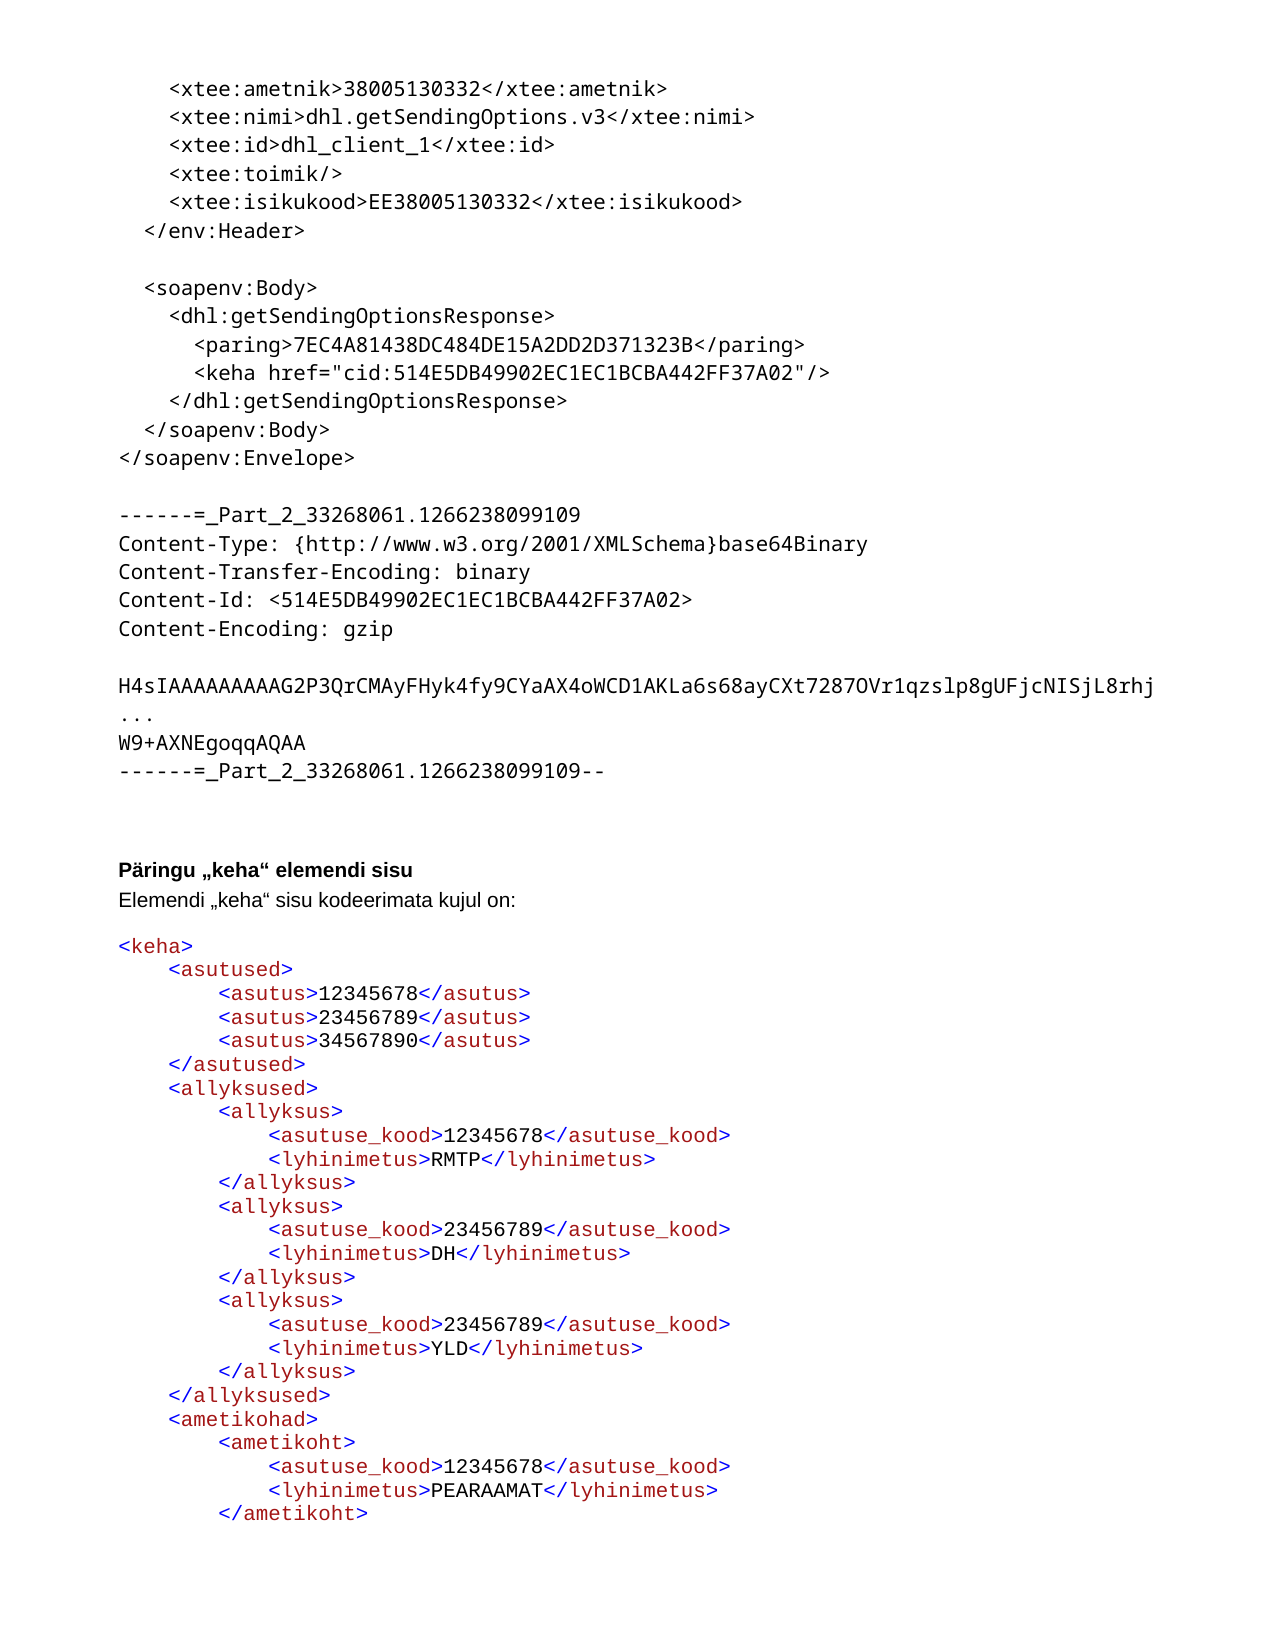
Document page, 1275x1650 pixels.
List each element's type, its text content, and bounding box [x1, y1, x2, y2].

text <xtee:toimik/> [118, 159, 1157, 187]
text <allyksus> [118, 1290, 1157, 1314]
text <asutused> [118, 959, 1157, 983]
text ------=_Part_2_33268061.1266238099109-- [118, 756, 1157, 785]
text <lyhinimetus>YLD</lyhinimetus> [118, 1338, 1157, 1361]
text <allyksus> [118, 1196, 1157, 1219]
text <allyksus> [118, 1101, 1157, 1125]
text </allyksus> [118, 1361, 1157, 1385]
text </allyksused> [118, 1385, 1157, 1409]
text H4sIAAAAAAAAAG2P3QrCMAyFHyk4fy9CYaAX4oWCD1AKLa6s68ayCXt7287OVr1qzslp8gUFjcNISjL8rhj [118, 671, 1157, 699]
text </asutused> [118, 1054, 1157, 1078]
text </soapenv:Body> [118, 415, 1157, 443]
text Content-Id: <514E5DB49902EC1EC1BCBA442FF37A02> [118, 586, 1157, 614]
text </env:Header> [118, 216, 1157, 244]
text <asutuse_kood>23456789</asutuse_kood> [118, 1219, 1157, 1243]
text <asutus>12345678</asutus> [118, 983, 1157, 1007]
text <lyhinimetus>PEARAAMAT</lyhinimetus> [118, 1479, 1157, 1503]
text <keha> [118, 936, 1157, 959]
text </ametikoht> [118, 1503, 1157, 1527]
text <asutuse_kood>23456789</asutuse_kood> [118, 1314, 1157, 1338]
text Content-Transfer-Encoding: binary [118, 557, 1157, 586]
text <asutuse_kood>12345678</asutuse_kood> [118, 1456, 1157, 1479]
text <asutus>23456789</asutus> [118, 1007, 1157, 1030]
text W9+AXNEgoqqAQAA [118, 728, 1157, 756]
text </soapenv:Envelope> [118, 443, 1157, 472]
text <asutus>34567890</asutus> [118, 1030, 1157, 1054]
text </allyksus> [118, 1267, 1157, 1290]
text Content-Type: {http://www.w3.org/2001/XMLSchema}base64Binary [118, 529, 1157, 557]
text <xtee:nimi>dhl.getSendingOptions.v3</xtee:nimi> [118, 102, 1157, 131]
text ------=_Part_2_33268061.1266238099109 [118, 500, 1157, 529]
text <soapenv:Body> [118, 273, 1157, 301]
text <lyhinimetus>DH</lyhinimetus> [118, 1243, 1157, 1267]
text <lyhinimetus>RMTP</lyhinimetus> [118, 1148, 1157, 1172]
text Content-Encoding: gzip [118, 614, 1157, 642]
text <xtee:ametnik>38005130332</xtee:ametnik> [118, 74, 1157, 102]
text <ametikoht> [118, 1432, 1157, 1456]
text <dhl:getSendingOptionsResponse> [118, 301, 1157, 330]
text <keha href="cid:514E5DB49902EC1EC1BCBA442FF37A02"/> [118, 358, 1157, 387]
text <paring>7EC4A81438DC484DE15A2DD2D371323B</paring> [118, 330, 1157, 358]
text <xtee:id>dhl_client_1</xtee:id> [118, 131, 1157, 159]
text <asutuse_kood>12345678</asutuse_kood> [118, 1125, 1157, 1148]
text <ametikohad> [118, 1409, 1157, 1432]
text ... [118, 699, 1157, 728]
subtitle Päringu „keha“ elemendi sisu [118, 858, 1157, 882]
text </allyksus> [118, 1172, 1157, 1196]
text </dhl:getSendingOptionsResponse> [118, 387, 1157, 415]
text <xtee:isikukood>EE38005130332</xtee:isikukood> [118, 187, 1157, 216]
text <allyksused> [118, 1078, 1157, 1101]
text Elemendi „keha“ sisu kodeerimata kujul on: [118, 888, 1157, 912]
